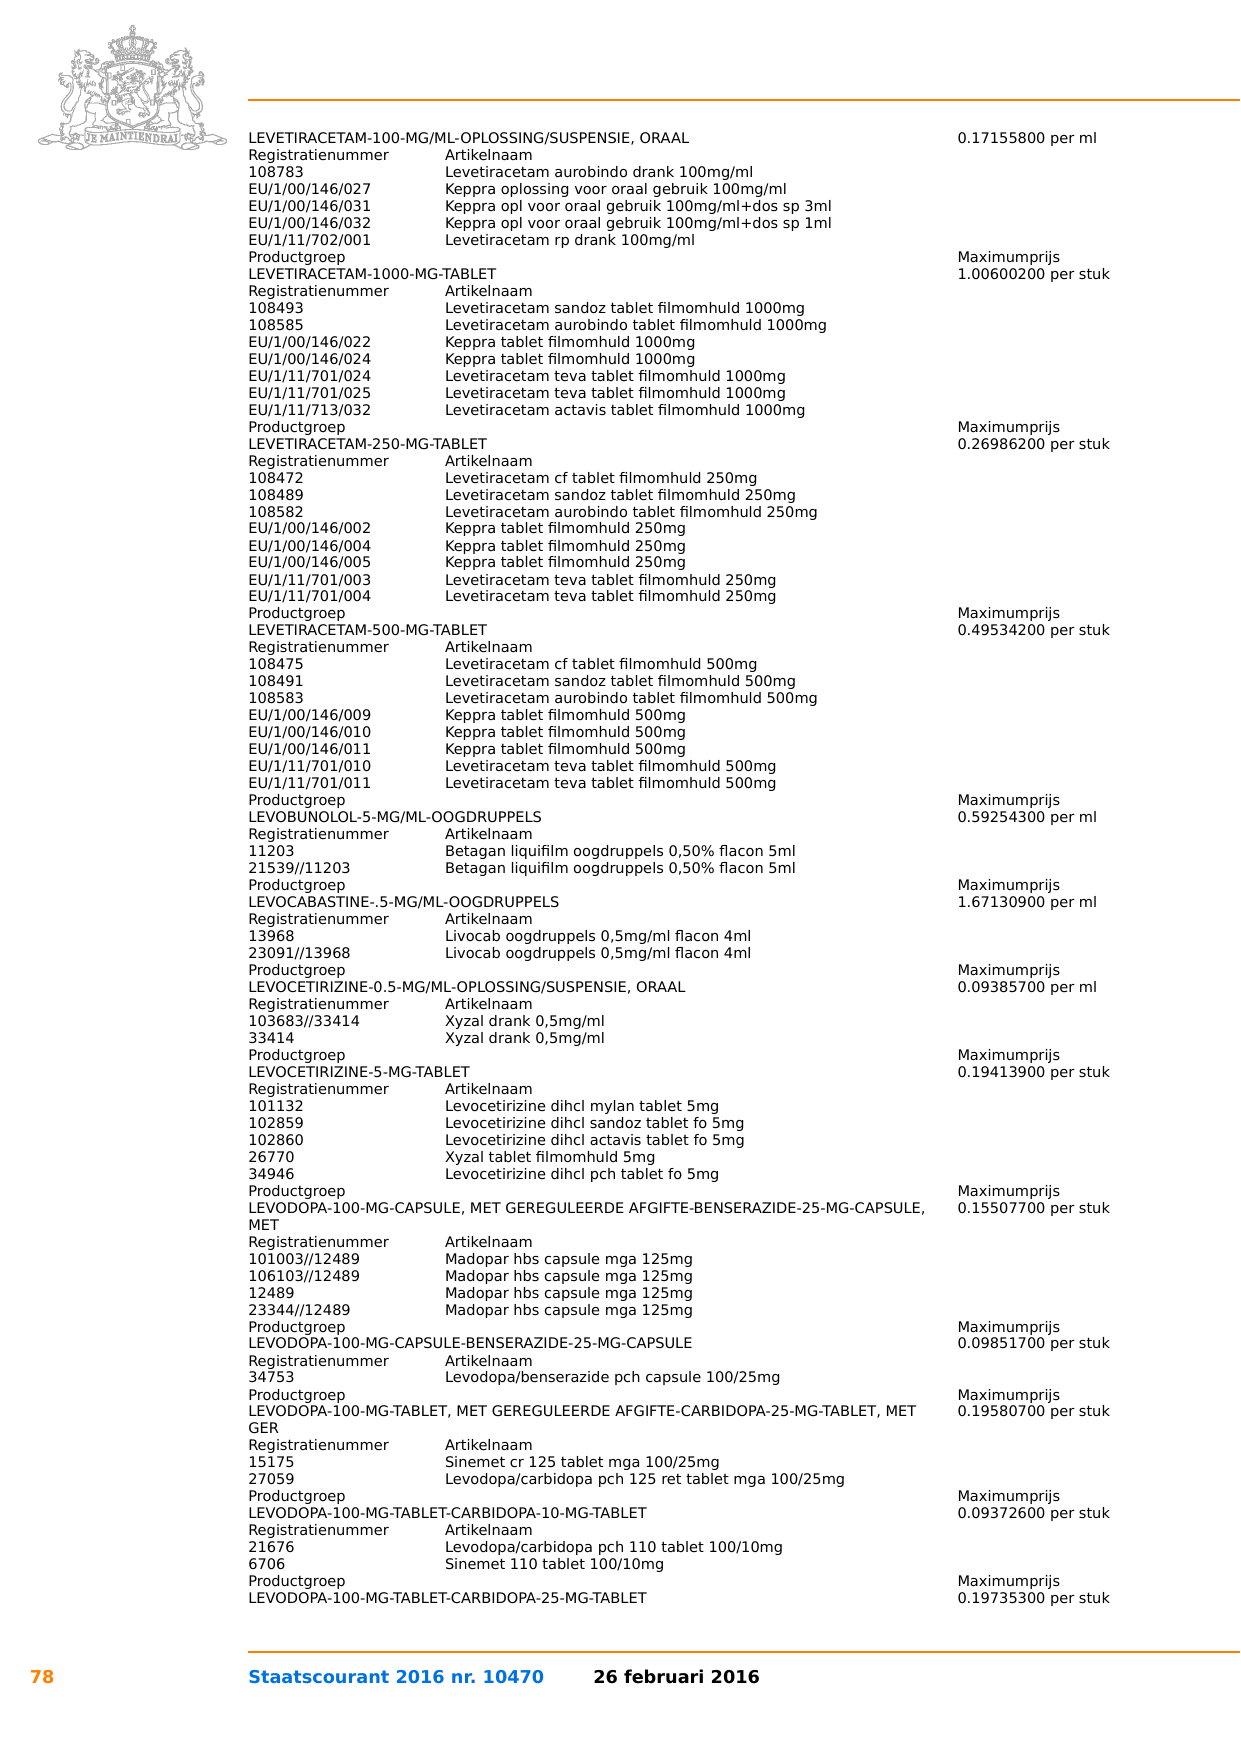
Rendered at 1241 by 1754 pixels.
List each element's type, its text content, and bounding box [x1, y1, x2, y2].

table_cell Registratienummer [248, 147, 439, 164]
table_cell [951, 1353, 1163, 1369]
table_cell Maximumprijs [951, 249, 1163, 266]
table_cell 0.09851700 per stuk [951, 1335, 1163, 1352]
table_cell Registratienummer [248, 911, 439, 928]
table_cell [951, 656, 1163, 673]
table_cell 0.15507700 per stuk [951, 1200, 1163, 1233]
table_cell 15175 [248, 1454, 439, 1471]
table_cell EU/1/00/146/002 [248, 520, 439, 537]
table_cell Registratienummer [248, 1522, 439, 1539]
table_cell Registratienummer [248, 1353, 439, 1369]
table_cell Levetiracetam teva tablet filmomhuld 500mg [439, 758, 951, 775]
table_cell [439, 1488, 951, 1505]
table_cell EU/1/11/701/025 [248, 385, 439, 402]
table_cell [951, 1251, 1163, 1267]
table_cell EU/1/11/701/010 [248, 758, 439, 775]
table_cell [951, 928, 1163, 945]
table_cell Levocetirizine dihcl actavis tablet fo 5mg [439, 1132, 951, 1149]
table_cell 1.00600200 per stuk [951, 266, 1163, 283]
table_cell LEVETIRACETAM-500-MG-TABLET [248, 622, 951, 639]
table_cell Sinemet cr 125 tablet mga 100/25mg [439, 1454, 951, 1471]
table_cell [439, 1573, 951, 1590]
table_cell Maximumprijs [951, 1319, 1163, 1335]
table_cell Keppra tablet filmomhuld 500mg [439, 741, 951, 758]
table_cell Productgroep [248, 1386, 439, 1403]
table_cell Levetiracetam rp drank 100mg/ml [439, 232, 951, 249]
table_cell EU/1/00/146/032 [248, 215, 439, 232]
table_cell Artikelnaam [439, 911, 951, 928]
table_cell Levetiracetam cf tablet filmomhuld 250mg [439, 470, 951, 486]
table_cell Productgroep [248, 249, 439, 266]
table_cell Registratienummer [248, 639, 439, 656]
table_cell Madopar hbs capsule mga 125mg [439, 1285, 951, 1301]
table_cell 108475 [248, 656, 439, 673]
table_cell Artikelnaam [439, 996, 951, 1013]
table_cell [951, 198, 1163, 215]
table_cell 0.59254300 per ml [951, 809, 1163, 826]
table_cell Keppra tablet filmomhuld 250mg [439, 520, 951, 537]
table_cell [951, 402, 1163, 418]
table_cell [951, 690, 1163, 707]
table_cell Artikelnaam [439, 1353, 951, 1369]
table_cell Productgroep [248, 419, 439, 436]
table_cell Maximumprijs [951, 877, 1163, 894]
table_cell EU/1/00/146/031 [248, 198, 439, 215]
table_cell [951, 1454, 1163, 1471]
table_cell 108472 [248, 470, 439, 486]
table_cell [951, 283, 1163, 300]
picture [38, 25, 227, 150]
table_cell Levetiracetam sandoz tablet filmomhuld 500mg [439, 673, 951, 690]
table_cell [951, 554, 1163, 571]
table_cell Madopar hbs capsule mga 125mg [439, 1301, 951, 1318]
table_cell Productgroep [248, 1183, 439, 1199]
table_cell Productgroep [248, 1047, 439, 1064]
table_cell Levetiracetam teva tablet filmomhuld 250mg [439, 571, 951, 588]
table_cell [951, 1115, 1163, 1132]
table_cell [951, 911, 1163, 928]
table_cell LEVODOPA-100-MG-TABLET, MET GEREGULEERDE AFGIFTE-CARBIDOPA-25-MG-TABLET, MET GER [248, 1403, 951, 1437]
table_cell Artikelnaam [439, 1437, 951, 1454]
table_cell [951, 945, 1163, 962]
table_cell EU/1/00/146/024 [248, 351, 439, 368]
table_cell [951, 1437, 1163, 1454]
table_cell EU/1/00/146/010 [248, 724, 439, 741]
table_cell Maximumprijs [951, 1047, 1163, 1064]
table_cell Productgroep [248, 1488, 439, 1505]
table_cell EU/1/00/146/011 [248, 741, 439, 758]
table_cell LEVODOPA-100-MG-CAPSULE, MET GEREGULEERDE AFGIFTE-BENSERAZIDE-25-MG-CAPSULE, MET [248, 1200, 951, 1233]
table_cell Levetiracetam teva tablet filmomhuld 500mg [439, 775, 951, 792]
table_cell Registratienummer [248, 996, 439, 1013]
table_cell [951, 470, 1163, 486]
table_cell Levodopa/benserazide pch capsule 100/25mg [439, 1369, 951, 1386]
table_cell Levetiracetam teva tablet filmomhuld 1000mg [439, 385, 951, 402]
table_cell [951, 1556, 1163, 1573]
table_cell Maximumprijs [951, 419, 1163, 436]
table_cell LEVOBUNOLOL-5-MG/ML-OOGDRUPPELS [248, 809, 951, 826]
table_cell Artikelnaam [439, 1522, 951, 1539]
table_cell 106103//12489 [248, 1268, 439, 1284]
table_cell 101132 [248, 1098, 439, 1115]
table_cell 34946 [248, 1166, 439, 1183]
table_cell Livocab oogdruppels 0,5mg/ml flacon 4ml [439, 928, 951, 945]
table_cell 108783 [248, 164, 439, 181]
table_cell Artikelnaam [439, 1234, 951, 1251]
table_cell 108585 [248, 317, 439, 334]
table_cell 21539//11203 [248, 860, 439, 877]
table_cell Artikelnaam [439, 1081, 951, 1098]
table_cell [951, 843, 1163, 860]
table_cell Levetiracetam aurobindo tablet filmomhuld 250mg [439, 504, 951, 520]
table_cell [439, 877, 951, 894]
table_cell 0.19580700 per stuk [951, 1403, 1163, 1437]
table_cell EU/1/11/701/003 [248, 571, 439, 588]
table_cell [951, 538, 1163, 554]
table_cell Registratienummer [248, 453, 439, 469]
table_cell [951, 317, 1163, 334]
table_cell Registratienummer [248, 283, 439, 300]
table_cell [951, 996, 1163, 1013]
table_cell [951, 1471, 1163, 1488]
table_cell 0.09372600 per stuk [951, 1505, 1163, 1522]
table_cell [951, 639, 1163, 656]
table_cell [951, 1522, 1163, 1539]
table_cell [951, 1369, 1163, 1386]
table_cell Keppra tablet filmomhuld 250mg [439, 538, 951, 554]
table_cell 0.49534200 per stuk [951, 622, 1163, 639]
table_cell [439, 249, 951, 266]
table_cell Keppra tablet filmomhuld 1000mg [439, 351, 951, 368]
table_cell [439, 1386, 951, 1403]
table_cell 26770 [248, 1149, 439, 1166]
table_cell [951, 1149, 1163, 1166]
table_cell 108493 [248, 300, 439, 317]
table_cell [951, 758, 1163, 775]
table_cell 27059 [248, 1471, 439, 1488]
table_cell Levetiracetam aurobindo tablet filmomhuld 500mg [439, 690, 951, 707]
table_cell EU/1/11/713/032 [248, 402, 439, 418]
table_cell Maximumprijs [951, 605, 1163, 622]
table_cell 6706 [248, 1556, 439, 1573]
table_cell Maximumprijs [951, 1183, 1163, 1199]
table_cell Registratienummer [248, 826, 439, 843]
table_cell LEVODOPA-100-MG-TABLET-CARBIDOPA-25-MG-TABLET [248, 1590, 951, 1607]
table_cell [951, 707, 1163, 724]
table_cell Xyzal tablet filmomhuld 5mg [439, 1149, 951, 1166]
table_cell [951, 385, 1163, 402]
table_cell [951, 368, 1163, 384]
table_cell 108582 [248, 504, 439, 520]
table_cell Keppra opl voor oraal gebruik 100mg/ml+dos sp 1ml [439, 215, 951, 232]
table_cell 102860 [248, 1132, 439, 1149]
table_cell [951, 351, 1163, 368]
table_cell Registratienummer [248, 1234, 439, 1251]
table_cell Maximumprijs [951, 1573, 1163, 1590]
table_cell Productgroep [248, 605, 439, 622]
table_cell [951, 215, 1163, 232]
table_cell [951, 1081, 1163, 1098]
table_cell [439, 1047, 951, 1064]
table_cell Artikelnaam [439, 283, 951, 300]
table_cell 0.17155800 per ml [951, 130, 1163, 147]
table_cell Madopar hbs capsule mga 125mg [439, 1268, 951, 1284]
table_cell [951, 1030, 1163, 1047]
table_cell Keppra tablet filmomhuld 500mg [439, 707, 951, 724]
table_cell Keppra tablet filmomhuld 1000mg [439, 334, 951, 351]
table_cell EU/1/11/701/004 [248, 588, 439, 605]
table_cell 12489 [248, 1285, 439, 1301]
table_cell [951, 1013, 1163, 1030]
table_cell [439, 962, 951, 979]
table_cell [951, 1166, 1163, 1183]
table_cell 23091//13968 [248, 945, 439, 962]
table_cell Levodopa/carbidopa pch 110 tablet 100/10mg [439, 1539, 951, 1556]
table_cell 108489 [248, 486, 439, 503]
table_cell 0.19413900 per stuk [951, 1064, 1163, 1081]
table_cell [951, 1539, 1163, 1556]
table_cell [951, 571, 1163, 588]
table_cell [951, 1234, 1163, 1251]
table_cell Artikelnaam [439, 453, 951, 469]
table_cell Registratienummer [248, 1437, 439, 1454]
table_cell LEVOCETIRIZINE-0.5-MG/ML-OPLOSSING/SUSPENSIE, ORAAL [248, 979, 951, 996]
table_cell Productgroep [248, 877, 439, 894]
table_cell [951, 1301, 1163, 1318]
table_cell 13968 [248, 928, 439, 945]
table_cell Keppra opl voor oraal gebruik 100mg/ml+dos sp 3ml [439, 198, 951, 215]
table_cell EU/1/00/146/009 [248, 707, 439, 724]
table_cell 108583 [248, 690, 439, 707]
table_cell Productgroep [248, 1573, 439, 1590]
table_cell Keppra tablet filmomhuld 500mg [439, 724, 951, 741]
table_cell [951, 588, 1163, 605]
table_cell Productgroep [248, 792, 439, 809]
table_cell [951, 673, 1163, 690]
table_cell LEVOCABASTINE-.5-MG/ML-OOGDRUPPELS [248, 894, 951, 911]
table_cell Levetiracetam actavis tablet filmomhuld 1000mg [439, 402, 951, 418]
table_cell 33414 [248, 1030, 439, 1047]
table_cell 102859 [248, 1115, 439, 1132]
table_cell Levocetirizine dihcl sandoz tablet fo 5mg [439, 1115, 951, 1132]
table_cell [951, 334, 1163, 351]
table_cell EU/1/11/701/024 [248, 368, 439, 384]
table_cell Productgroep [248, 962, 439, 979]
table_cell LEVETIRACETAM-1000-MG-TABLET [248, 266, 951, 283]
table_cell LEVETIRACETAM-250-MG-TABLET [248, 436, 951, 452]
table_cell Levocetirizine dihcl mylan tablet 5mg [439, 1098, 951, 1115]
table_cell [951, 300, 1163, 317]
table_cell [951, 724, 1163, 741]
table_cell Betagan liquifilm oogdruppels 0,50% flacon 5ml [439, 860, 951, 877]
table_cell 103683//33414 [248, 1013, 439, 1030]
table_cell 0.19735300 per stuk [951, 1590, 1163, 1607]
table_cell Livocab oogdruppels 0,5mg/ml flacon 4ml [439, 945, 951, 962]
table_cell Maximumprijs [951, 1488, 1163, 1505]
table_cell LEVOCETIRIZINE-5-MG-TABLET [248, 1064, 951, 1081]
table_cell 1.67130900 per ml [951, 894, 1163, 911]
table_cell 21676 [248, 1539, 439, 1556]
table_cell Levodopa/carbidopa pch 125 ret tablet mga 100/25mg [439, 1471, 951, 1488]
table_cell [951, 1098, 1163, 1115]
table_cell 0.26986200 per stuk [951, 436, 1163, 452]
table_cell EU/1/00/146/027 [248, 181, 439, 198]
table_cell 34753 [248, 1369, 439, 1386]
table_cell [439, 1183, 951, 1199]
table_cell LEVODOPA-100-MG-TABLET-CARBIDOPA-10-MG-TABLET [248, 1505, 951, 1522]
table_cell [951, 826, 1163, 843]
table_cell [951, 520, 1163, 537]
table_cell [951, 147, 1163, 164]
table_cell Keppra tablet filmomhuld 250mg [439, 554, 951, 571]
table_cell Levocetirizine dihcl pch tablet fo 5mg [439, 1166, 951, 1183]
table_cell Artikelnaam [439, 147, 951, 164]
table_cell [951, 775, 1163, 792]
table_cell [439, 605, 951, 622]
table_cell LEVODOPA-100-MG-CAPSULE-BENSERAZIDE-25-MG-CAPSULE [248, 1335, 951, 1352]
table_cell [951, 860, 1163, 877]
table_cell Artikelnaam [439, 639, 951, 656]
table_cell Levetiracetam cf tablet filmomhuld 500mg [439, 656, 951, 673]
table_cell Levetiracetam sandoz tablet filmomhuld 250mg [439, 486, 951, 503]
table_cell EU/1/00/146/022 [248, 334, 439, 351]
table_cell [951, 181, 1163, 198]
table_cell EU/1/11/702/001 [248, 232, 439, 249]
table_cell Keppra oplossing voor oraal gebruik 100mg/ml [439, 181, 951, 198]
table_cell [439, 1319, 951, 1335]
table_cell Xyzal drank 0,5mg/ml [439, 1030, 951, 1047]
table_cell [951, 232, 1163, 249]
table_cell [951, 1285, 1163, 1301]
table_cell Levetiracetam teva tablet filmomhuld 250mg [439, 588, 951, 605]
table_cell Levetiracetam aurobindo drank 100mg/ml [439, 164, 951, 181]
table_cell Betagan liquifilm oogdruppels 0,50% flacon 5ml [439, 843, 951, 860]
table_cell Productgroep [248, 1319, 439, 1335]
table_cell [951, 453, 1163, 469]
table_cell Maximumprijs [951, 1386, 1163, 1403]
table_cell Levetiracetam sandoz tablet filmomhuld 1000mg [439, 300, 951, 317]
table_cell Maximumprijs [951, 792, 1163, 809]
table_cell [951, 504, 1163, 520]
table_cell [951, 1268, 1163, 1284]
table_cell Levetiracetam aurobindo tablet filmomhuld 1000mg [439, 317, 951, 334]
table_cell [951, 741, 1163, 758]
table_cell EU/1/11/701/011 [248, 775, 439, 792]
table_cell 108491 [248, 673, 439, 690]
table_cell [951, 486, 1163, 503]
table_cell Maximumprijs [951, 962, 1163, 979]
table_cell [951, 1132, 1163, 1149]
table_cell Madopar hbs capsule mga 125mg [439, 1251, 951, 1267]
table_cell Xyzal drank 0,5mg/ml [439, 1013, 951, 1030]
table_cell LEVETIRACETAM-100-MG/ML-OPLOSSING/SUSPENSIE, ORAAL [248, 130, 951, 147]
table_cell Sinemet 110 tablet 100/10mg [439, 1556, 951, 1573]
table_cell Artikelnaam [439, 826, 951, 843]
table_cell Levetiracetam teva tablet filmomhuld 1000mg [439, 368, 951, 384]
table_cell [439, 419, 951, 436]
table_cell 0.09385700 per ml [951, 979, 1163, 996]
table_cell 11203 [248, 843, 439, 860]
table_cell [951, 164, 1163, 181]
table_cell EU/1/00/146/004 [248, 538, 439, 554]
table_cell 101003//12489 [248, 1251, 439, 1267]
table_cell Registratienummer [248, 1081, 439, 1098]
table_cell 23344//12489 [248, 1301, 439, 1318]
table_cell [439, 792, 951, 809]
table_cell EU/1/00/146/005 [248, 554, 439, 571]
